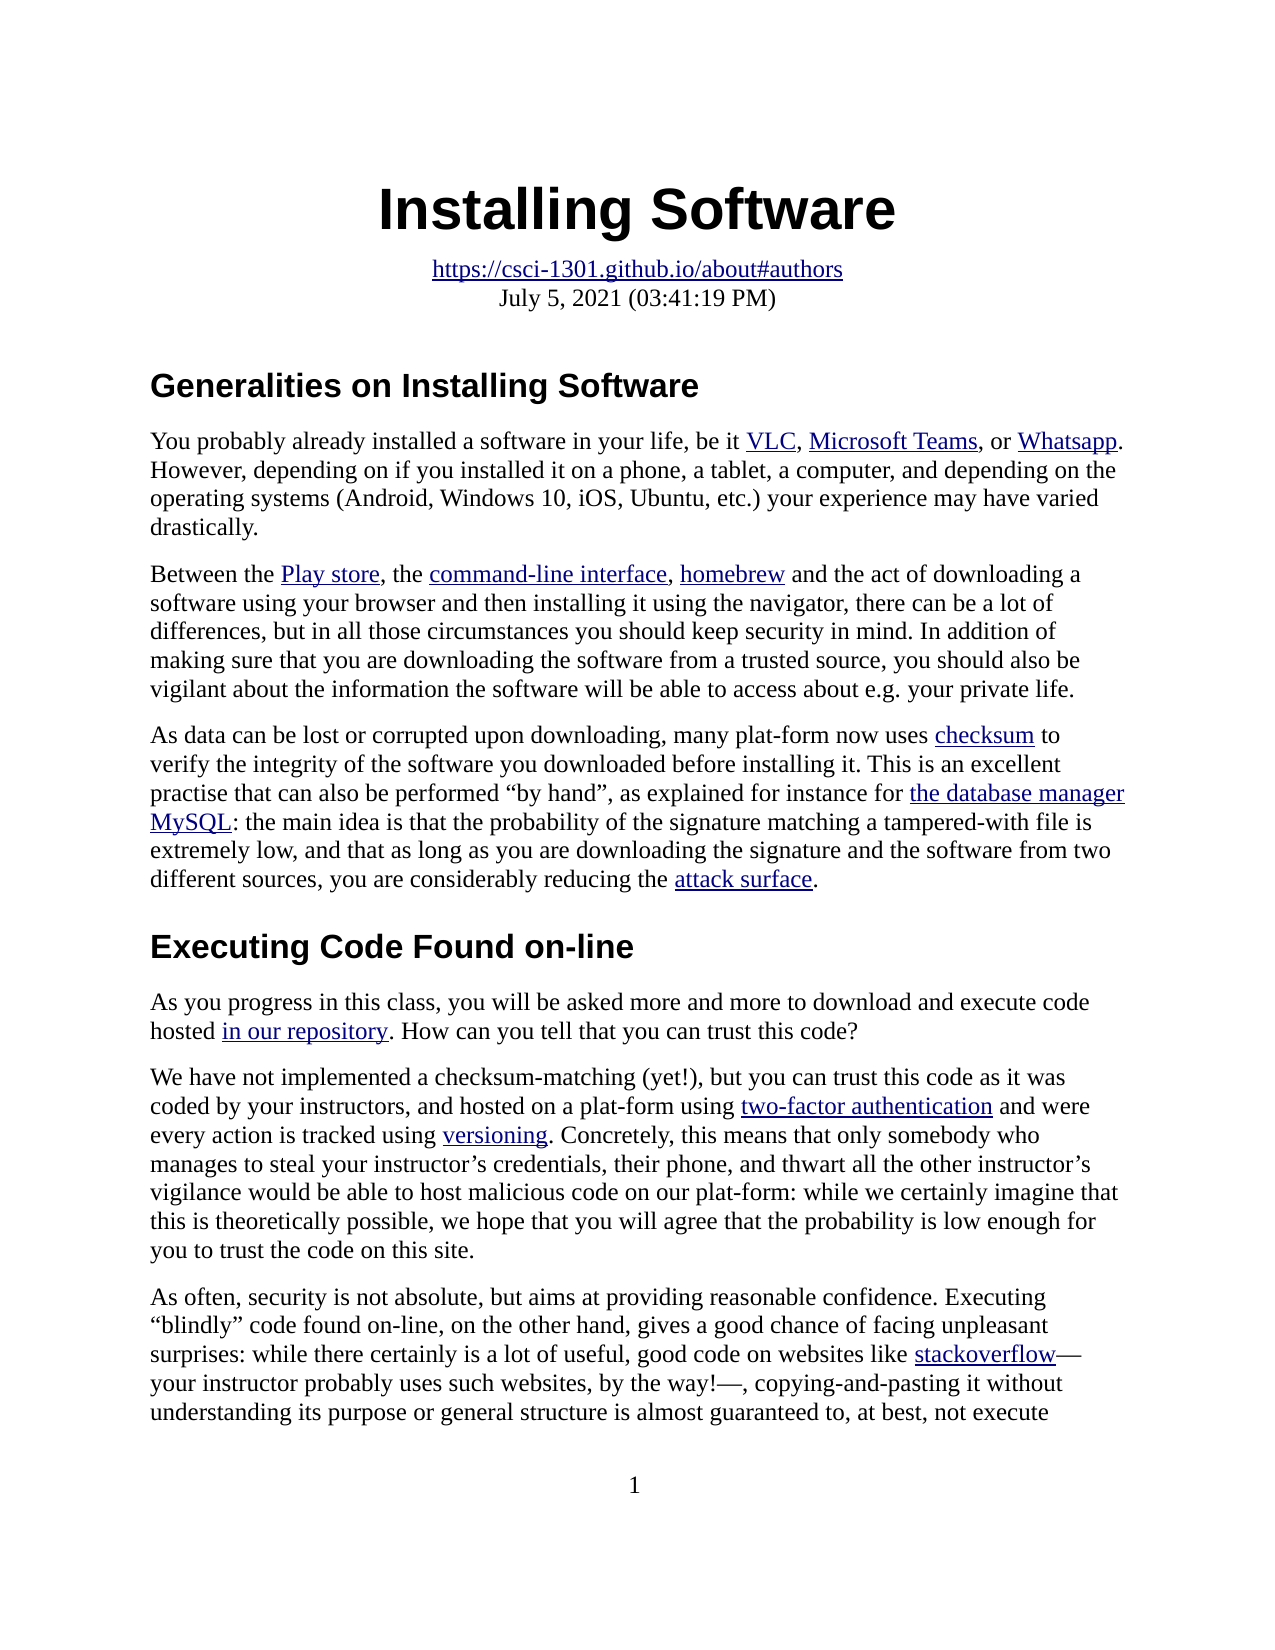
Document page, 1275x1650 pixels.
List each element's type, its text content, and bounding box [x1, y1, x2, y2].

subtitle Generalities on Installing Software [150, 366, 1125, 404]
text As data can be lost or corrupted upon downloading, many plat-form now uses checksum to verify the integrity of the software you downloaded before installing it. This is an excellent practise that can also be performed “by hand”, as explained for instance for the database manager MySQL: the main idea is that the probability of the signature matching a tampered-with file is extremely low, and that as long as you are downloading the signature and the software from two different sources, you are considerably reducing the attack surface. [150, 721, 1125, 893]
text As often, security is not absolute, but aims at providing reasonable confidence. Executing “blindly” code found on-line, on the other hand, gives a good chance of facing unpleasant surprises: while there certainly is a lot of useful, good code on websites like stackoverflow—your instructor probably uses such websites, by the way!—, copying-and-pasting it without understanding its purpose or general structure is almost guaranteed to, at best, not execute [150, 1282, 1125, 1425]
title Installing Software [150, 175, 1125, 242]
text https://csci-1301.github.io/about#authors [150, 254, 1125, 283]
text We have not implemented a checksum-matching (yet!), but you can trust this code as it was coded by your instructors, and hosted on a plat-form using two-factor authentication and were every action is tracked using versioning. Concretely, this means that only somebody who manages to steal your instructor’s credentials, their phone, and thwart all the other instructor’s vigilance would be able to host malicious code on our plat-form: while we certainly imagine that this is theoretically possible, we hope that you will agree that the probability is low enough for you to trust the code on this site. [150, 1062, 1125, 1264]
subtitle Executing Code Found on-line [150, 927, 1125, 966]
text July 5, 2021 (03:41:19 PM) [150, 283, 1125, 312]
text You probably already installed a software in your life, be it VLC, Microsoft Teams, or Whatsapp. However, depending on if you installed it on a phone, a tablet, a computer, and depending on the operating systems (Android, Windows 10, iOS, Ubuntu, etc.) your experience may have varied drastically. [150, 426, 1125, 541]
text Between the Play store, the command-line interface, homebrew and the act of downloading a software using your browser and then installing it using the navigator, there can be a lot of differences, but in all those circumstances you should keep security in mind. In addition of making sure that you are downloading the software from a trusted source, you should also be vigilant about the information the software will be able to access about e.g. your private life. [150, 559, 1125, 703]
text As you progress in this class, you will be asked more and more to download and execute code hosted in our repository. How can you tell that you can trust this code? [150, 987, 1125, 1044]
